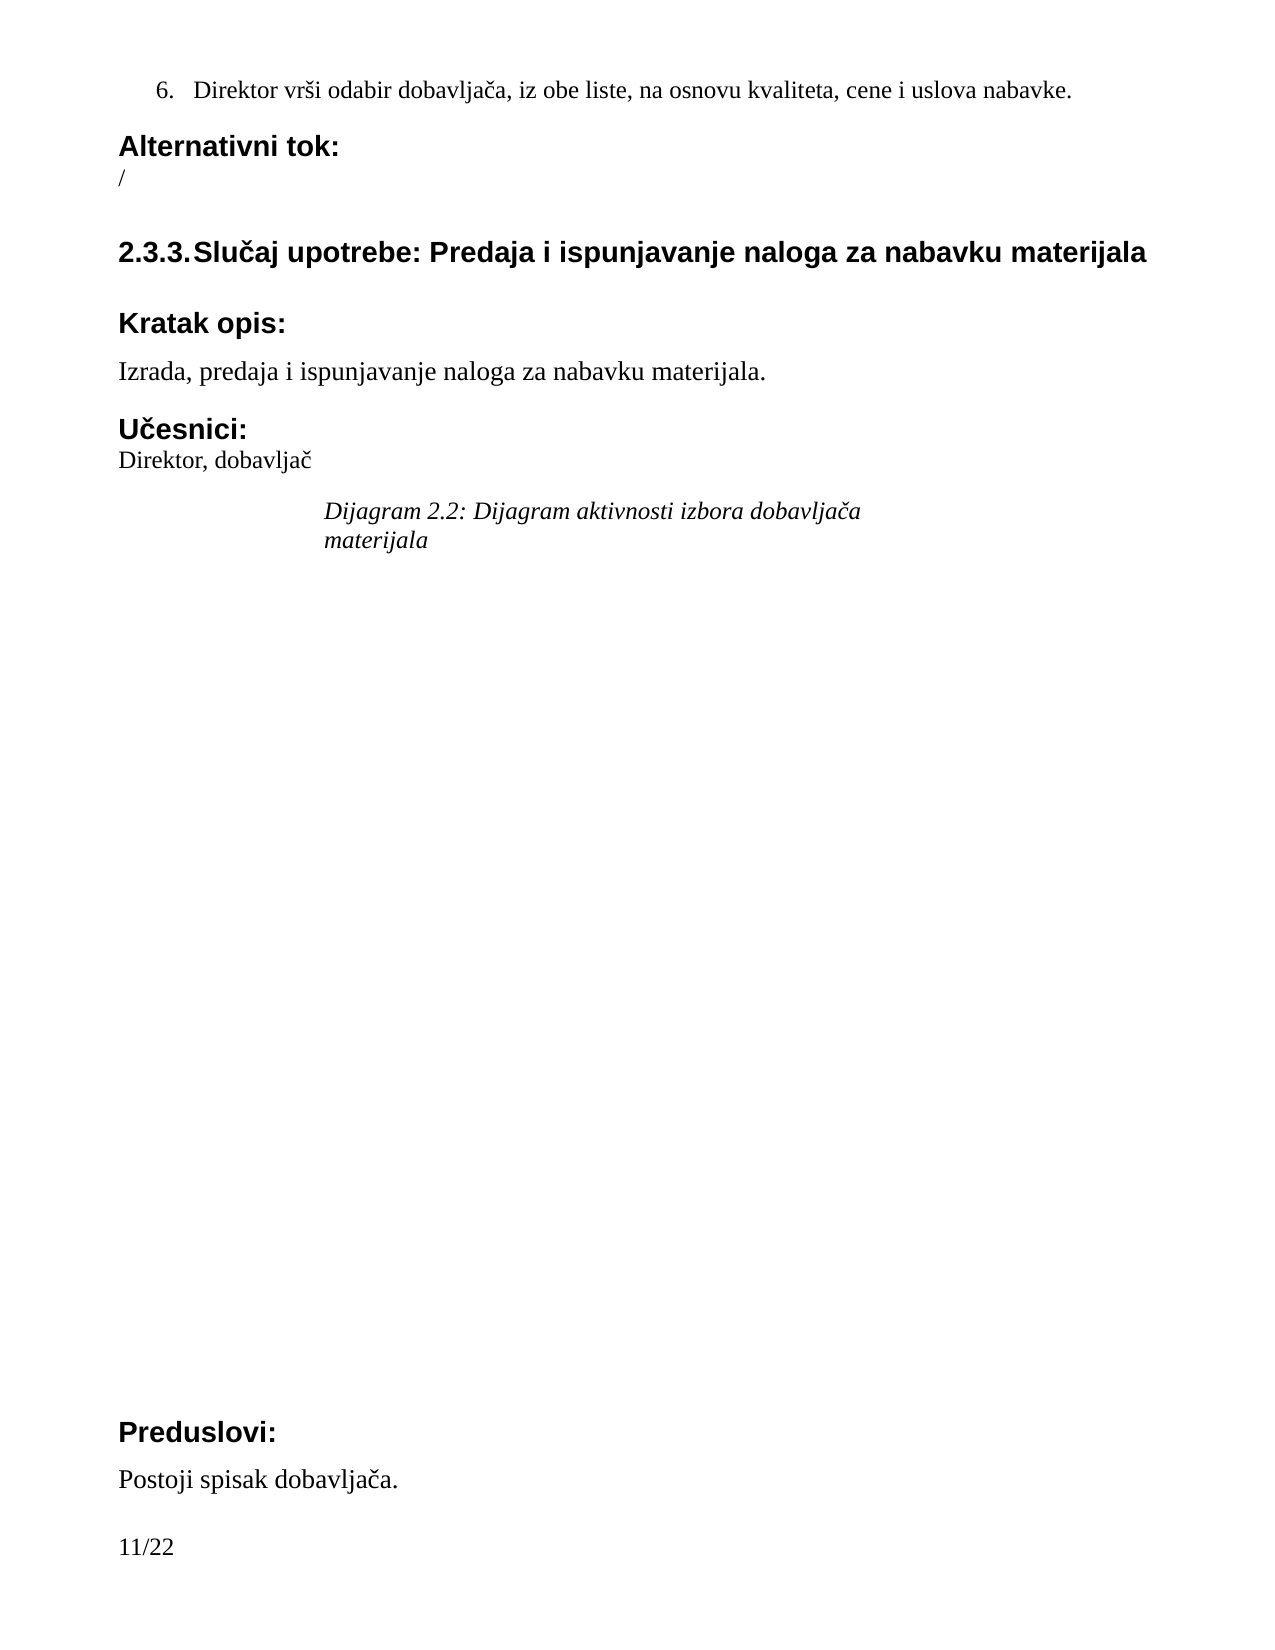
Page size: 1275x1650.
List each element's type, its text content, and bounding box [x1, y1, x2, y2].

subtitle Slučaj upotrebe: Predaja i ispunjavanje naloga za nabavku materijala [118, 235, 1157, 268]
text Direktor, dobavljač [118, 445, 1157, 474]
text Dijagram 2.2: Dijagram aktivnosti izbora dobavljača materijala [324, 496, 873, 554]
subtitle Alternativni tok: [118, 129, 1157, 163]
text Izrada, predaja i ispunjavanje naloga za nabavku materijala. [118, 355, 1157, 386]
subtitle Preduslovi: [118, 499, 1157, 1449]
subtitle Učesnici: [118, 412, 1157, 445]
text / [118, 163, 1157, 192]
text Postoji spisak dobavljača. [118, 1464, 1157, 1495]
list Direktor vrši odabir dobavljača, iz obe liste, na osnovu kvaliteta, cene i uslova nabavke. [156, 75, 1157, 104]
subtitle Kratak opis: [118, 306, 1157, 340]
